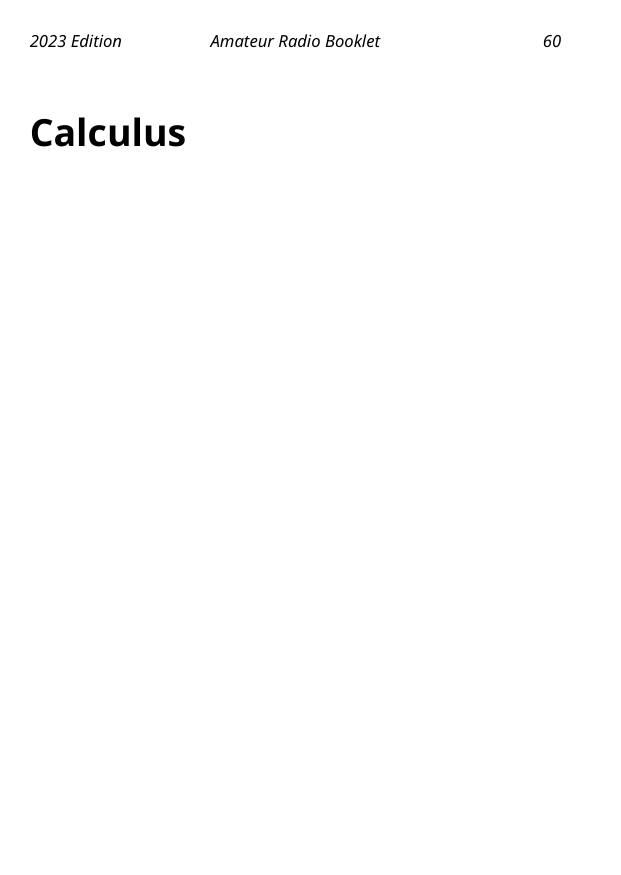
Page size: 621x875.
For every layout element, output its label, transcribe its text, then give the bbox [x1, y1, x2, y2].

subtitle Calculus [29, 107, 561, 158]
